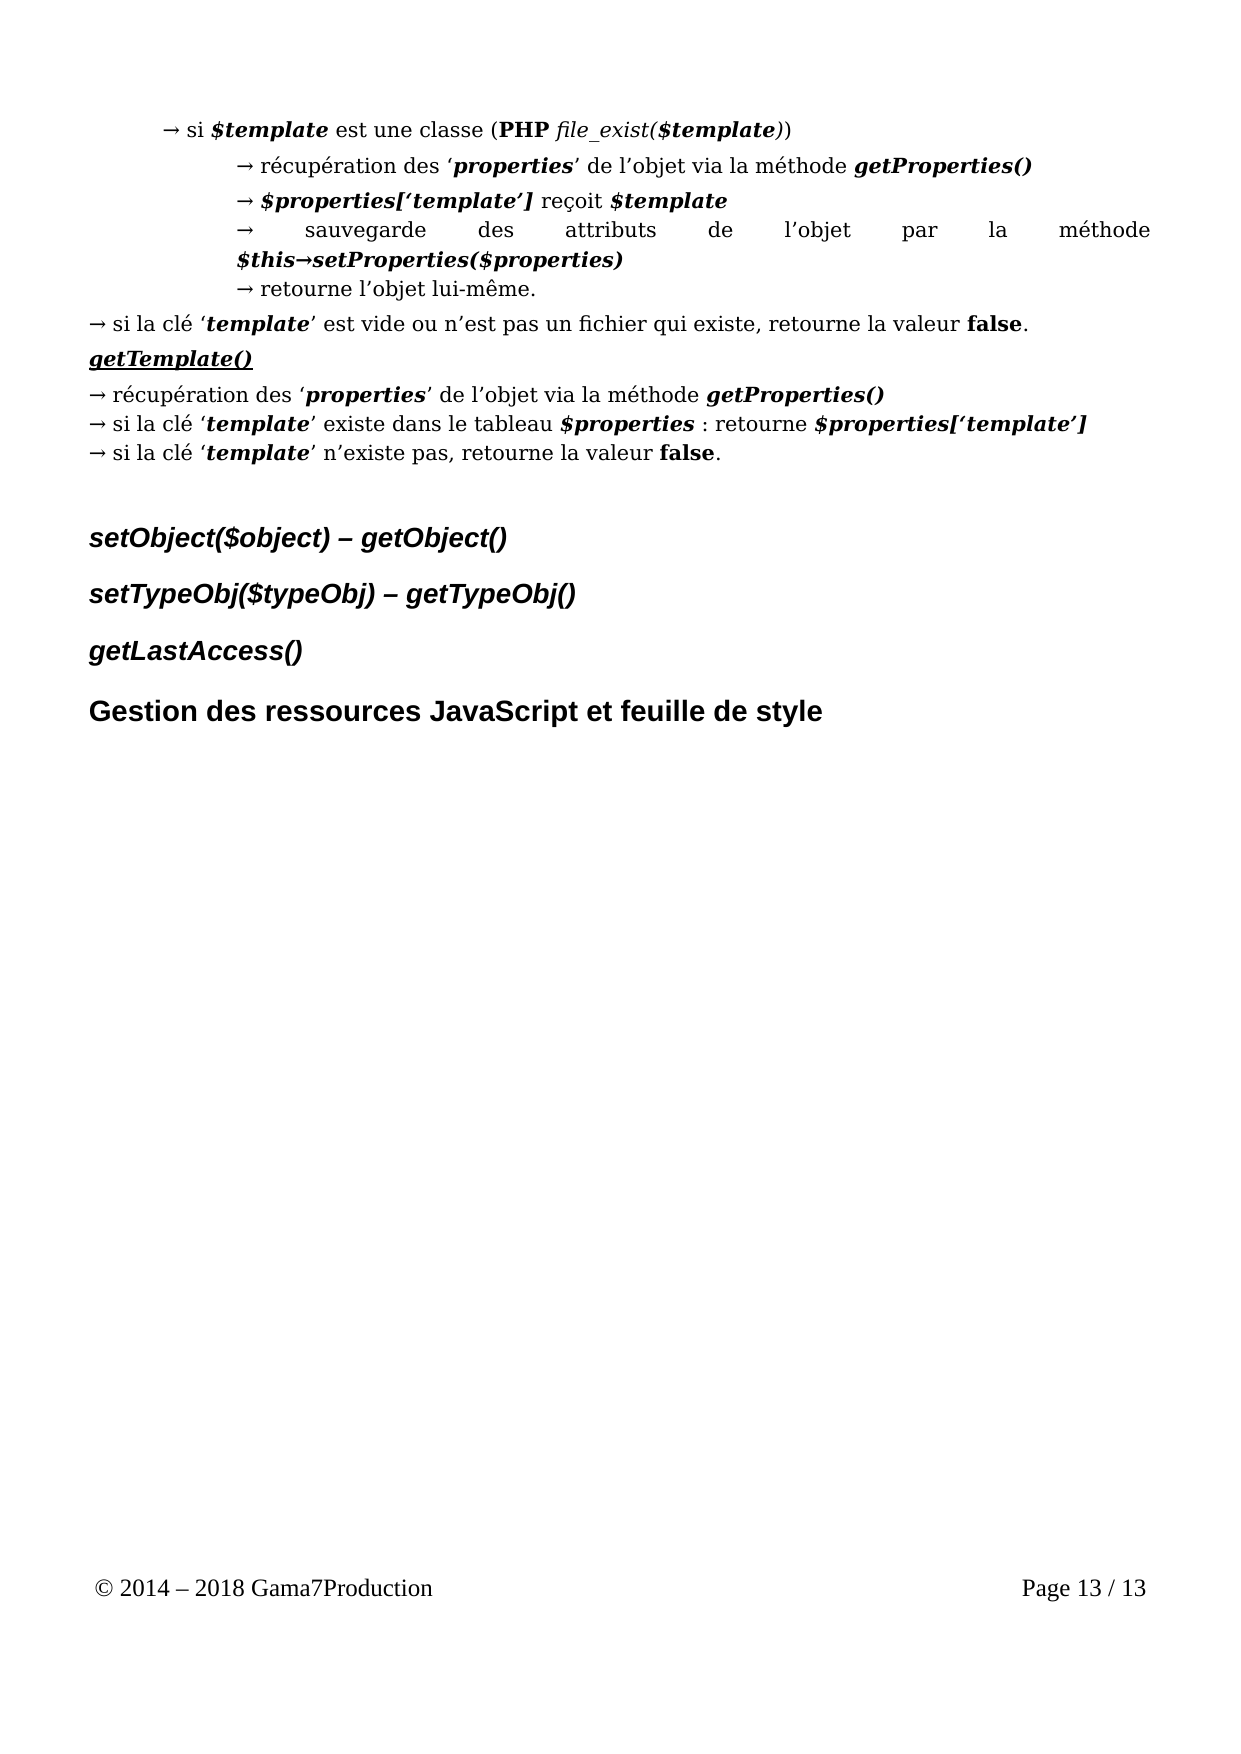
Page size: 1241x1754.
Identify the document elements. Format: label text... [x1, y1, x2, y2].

text → sauvegarde des attributs de l’objet par la méthode $this→setProperties($properties) [236, 218, 1152, 272]
text → si $template est une classe (PHP file_exist($template)) [88, 118, 1152, 143]
text → retourne l’objet lui-même. [88, 277, 1152, 301]
text → si la clé ‘template’ est vide ou n’est pas un fichier qui existe, retourne la valeur false. [88, 312, 1152, 336]
subtitle getLastAccess() [88, 635, 1152, 667]
subtitle setTypeObj($typeObj) – getTypeObj() [88, 578, 1152, 610]
text → si la clé ‘template’ n’existe pas, retourne la valeur false. [88, 441, 1152, 466]
text → récupération des ‘properties’ de l’objet via la méthode getProperties() [88, 153, 1152, 178]
text → récupération des ‘properties’ de l’objet via la méthode getProperties() [88, 382, 1152, 407]
text → si la clé ‘template’ existe dans le tableau $properties : retourne $properties[‘template’] [88, 412, 1152, 436]
subtitle Gestion des ressources JavaScript et feuille de style [88, 694, 1152, 727]
text getTemplate() [88, 347, 1152, 372]
text → $properties[‘template’] reçoit $template [236, 189, 1152, 213]
subtitle setObject($object) – getObject() [88, 521, 1152, 553]
